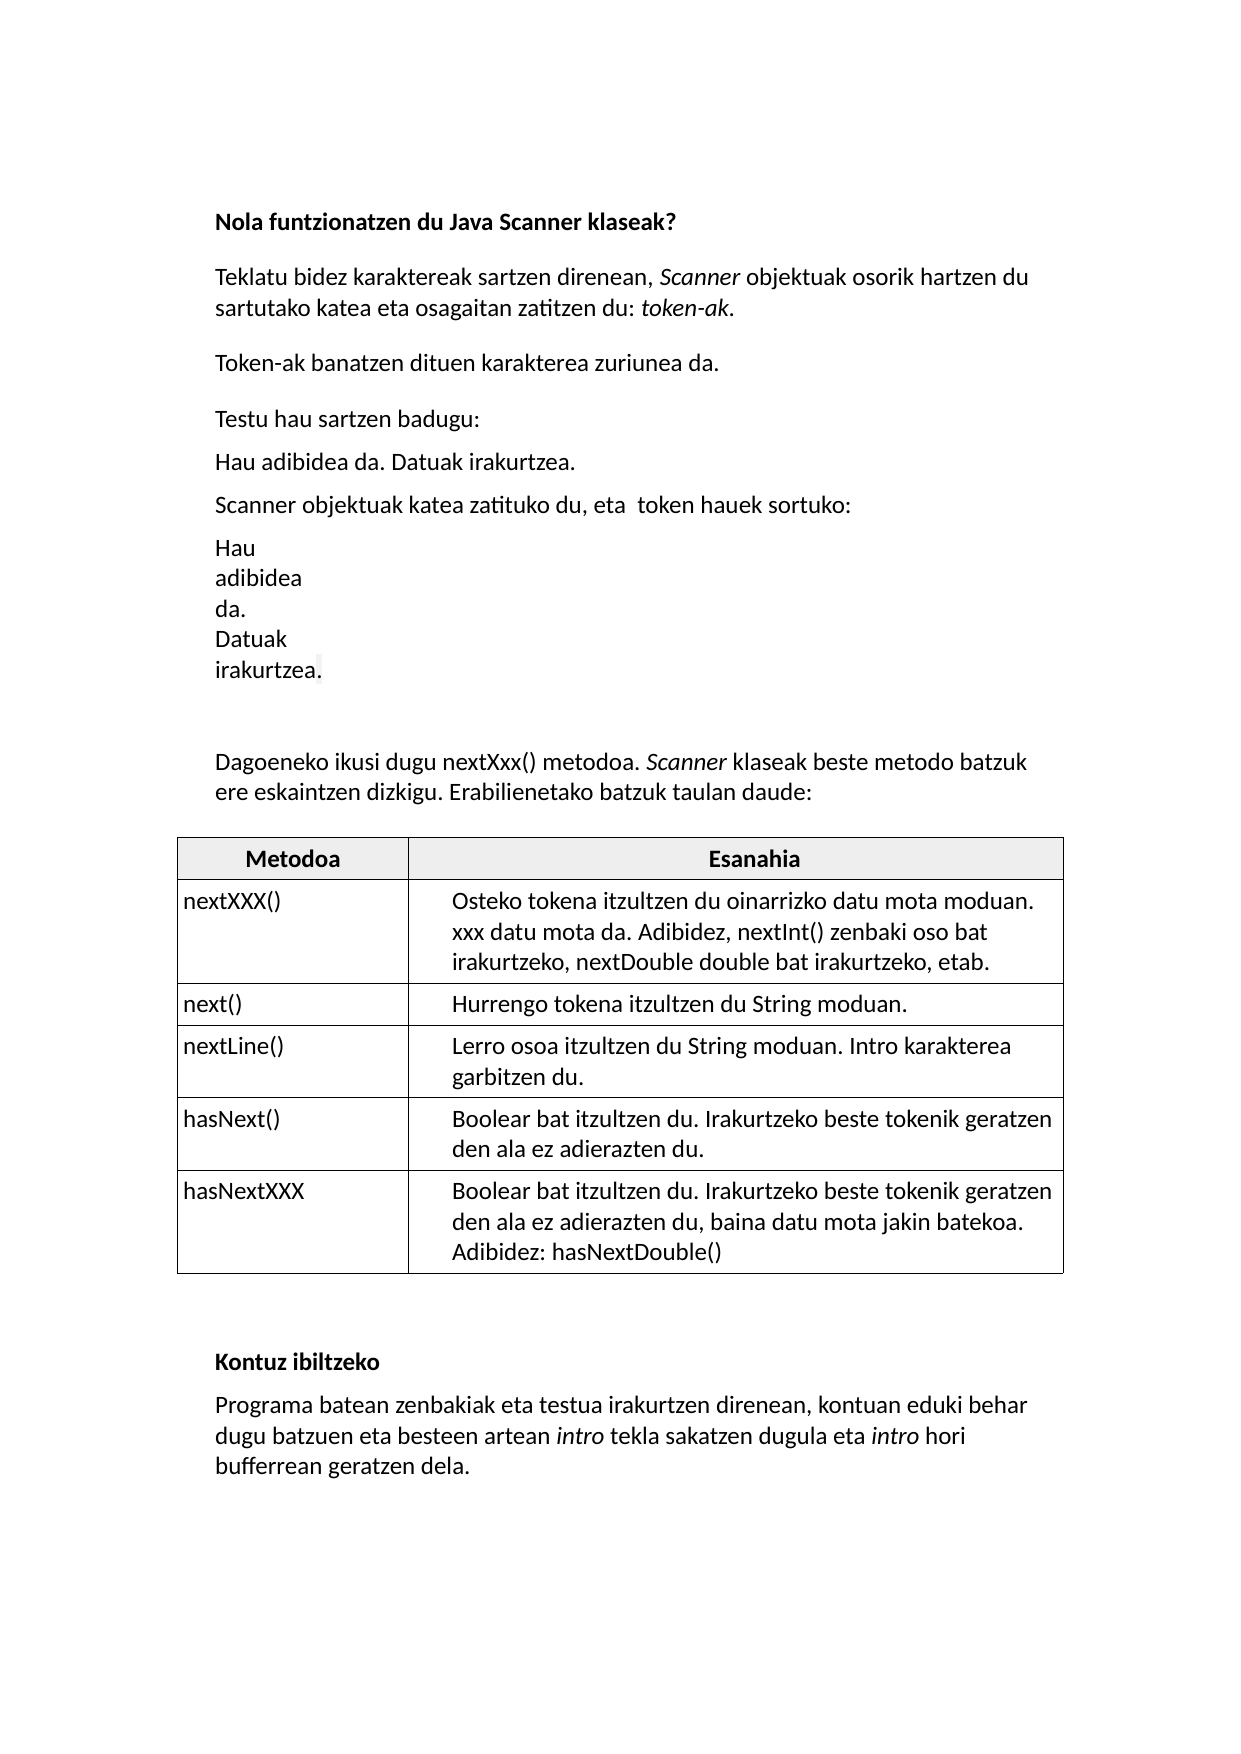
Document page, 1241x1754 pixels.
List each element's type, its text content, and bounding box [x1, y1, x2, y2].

table_cell hasNextXXX [178, 1171, 408, 1273]
table_cell hasNext() [178, 1098, 408, 1170]
text Kontuz ibiltzeko [215, 1346, 1063, 1377]
table_cell Boolear bat itzultzen du. Irakurtzeko beste tokenik geratzen den ala ez adierazten du, baina datu mota jakin batekoa. Adibidez: hasNextDouble() [409, 1171, 1063, 1273]
table_cell nextXXX() [178, 880, 408, 982]
text Nola funtzionatzen du Java Scanner klaseak? [215, 206, 1063, 236]
table_cell Boolear bat itzultzen du. Irakurtzeko beste tokenik geratzen den ala ez adierazten du. [409, 1098, 1063, 1170]
text Programa batean zenbakiak eta testua irakurtzen direnean, kontuan eduki behar dugu batzuen eta besteen artean intro tekla sakatzen dugula eta intro hori bufferrean geratzen dela. [215, 1389, 1063, 1481]
table_cell nextLine() [178, 1026, 408, 1097]
text Token-ak banatzen dituen karakterea zuriunea da. [215, 347, 1063, 378]
table_header Esanahia [409, 838, 1063, 879]
text Teklatu bidez karaktereak sartzen direnean, Scanner objektuak osorik hartzen du sartutako katea eta osagaitan zatitzen du: token-ak. [215, 261, 1063, 322]
text Dagoeneko ikusi dugu nextXxx() metodoa. Scanner klaseak beste metodo batzuk ere eskaintzen dizkigu. Erabilienetako batzuk taulan daude: [215, 746, 1063, 807]
text Datuak [215, 623, 1063, 654]
table_cell next() [178, 984, 408, 1024]
text adibidea [215, 562, 1063, 593]
text Testu hau sartzen badugu: [215, 403, 1063, 433]
text Hau adibidea da. Datuak irakurtzea. [215, 446, 1063, 476]
text Scanner objektuak katea zatituko du, eta token hauek sortuko: [215, 489, 1063, 519]
text irakurtzea. [215, 654, 1063, 684]
table_cell Osteko tokena itzultzen du oinarrizko datu mota moduan. xxx datu mota da. Adibidez, nextInt() zenbaki oso bat irakurtzeko, nextDouble double bat irakurtzeko, etab. [409, 880, 1063, 982]
table_cell Lerro osoa itzultzen du String moduan. Intro karakterea garbitzen du. [409, 1026, 1063, 1097]
text Hau [215, 532, 1063, 562]
text da. [215, 593, 1063, 623]
table_header Metodoa [178, 838, 408, 879]
table_cell Hurrengo tokena itzultzen du String moduan. [409, 984, 1063, 1024]
